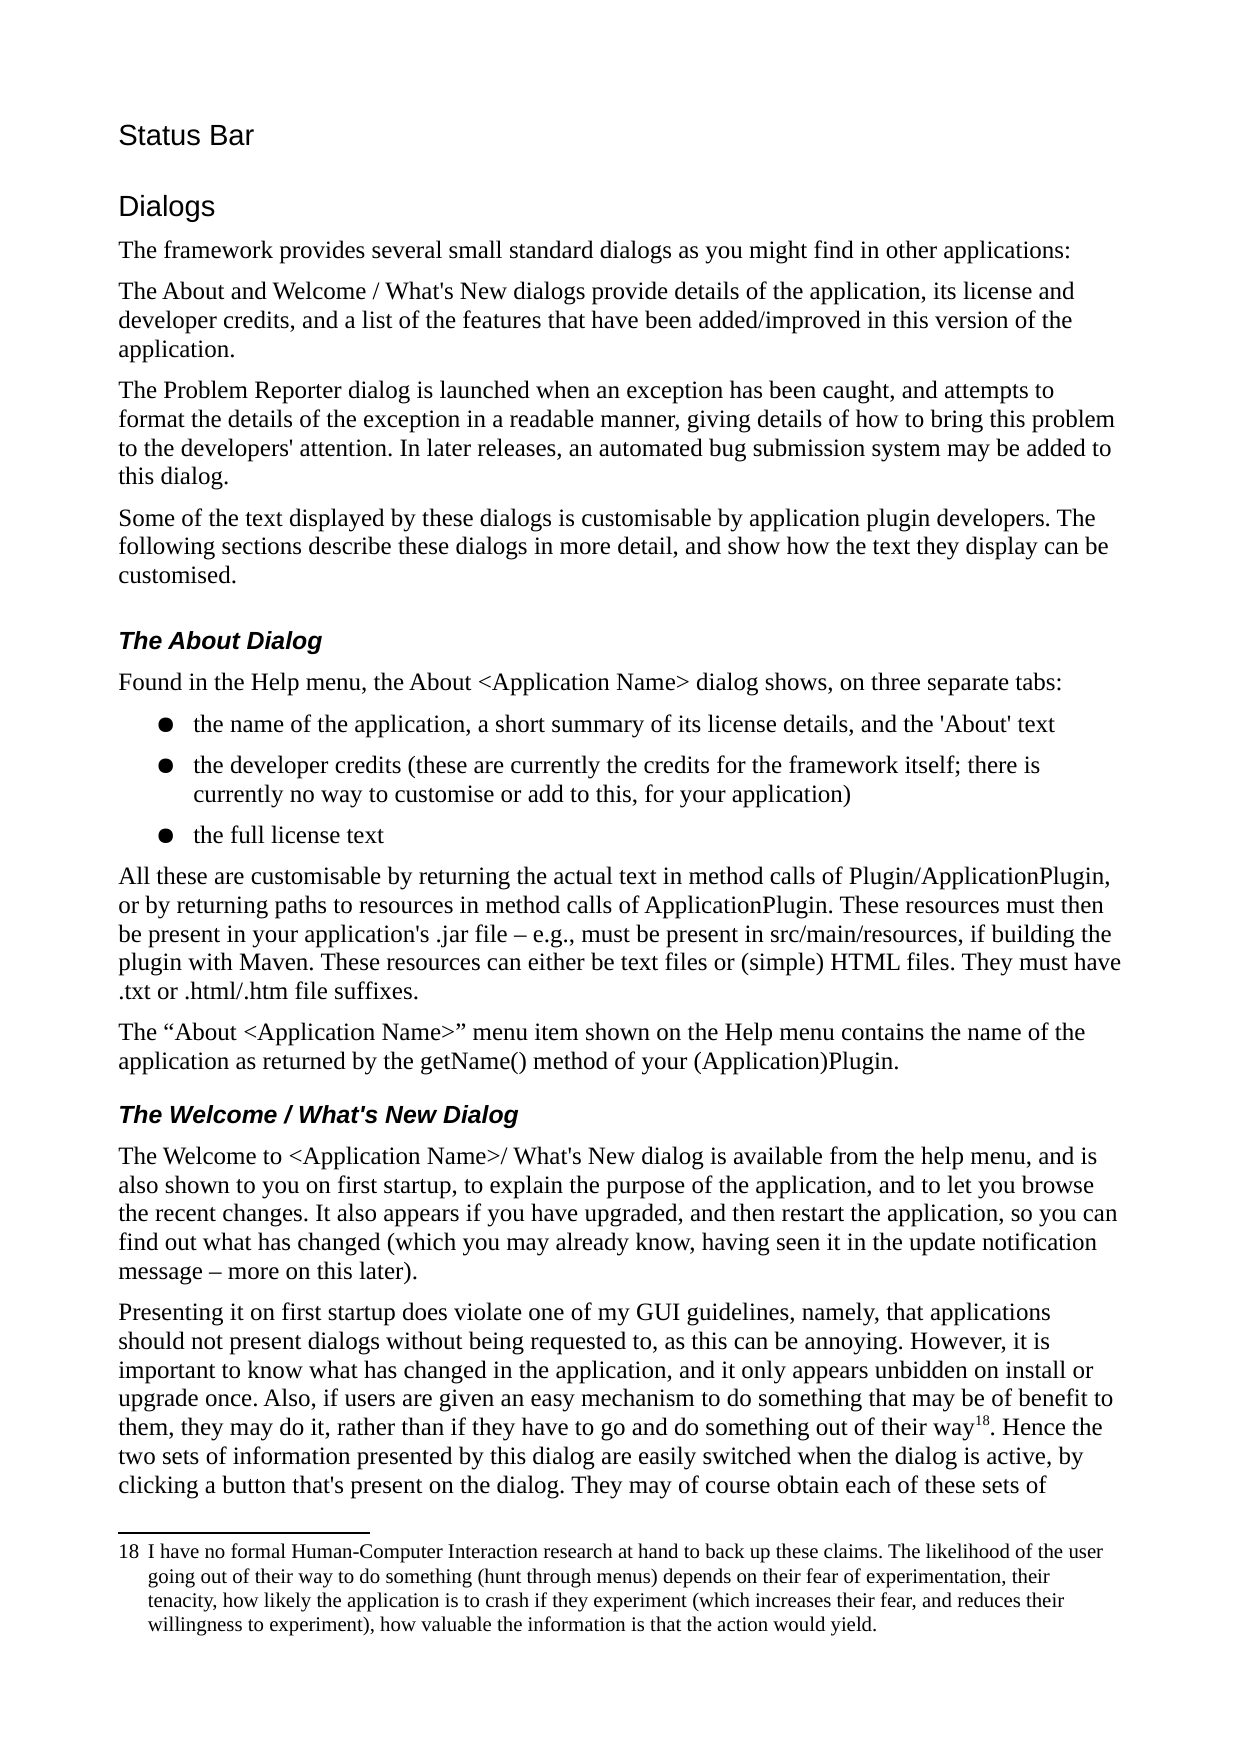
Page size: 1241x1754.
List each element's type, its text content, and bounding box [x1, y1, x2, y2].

text Found in the Help menu, the About <Application Name> dialog shows, on three separate tabs: [118, 667, 1122, 696]
subtitle The Welcome / What's New Dialog [118, 1100, 1122, 1128]
text I have no formal Human-Computer Interaction research at hand to back up these claims. The likelihood of the user going out of their way to do something (hunt through menus) depends on their fear of experimentation, their tenacity, how likely the application is to crash if they experiment (which increases their fear, and reduces their willingness to experiment), how valuable the information is that the action would yield. [118, 1539, 1122, 1636]
list the name of the application, a short summary of its license details, and the 'About' text [156, 709, 1122, 737]
text Some of the text displayed by these dialogs is customisable by application plugin developers. The following sections describe these dialogs in more detail, and show how the text they display can be customised. [118, 503, 1122, 589]
list the developer credits (these are currently the credits for the framework itself; there is currently no way to customise or add to this, for your application) [156, 750, 1122, 807]
subtitle Dialogs [118, 189, 1122, 223]
text The Welcome to <Application Name>/ What's New dialog is available from the help menu, and is also shown to you on first startup, to explain the purpose of the application, and to let you browse the recent changes. It also appears if you have upgraded, and then restart the application, so you can find out what has changed (which you may already know, having seen it in the update notification message – more on this later). [118, 1141, 1122, 1285]
subtitle The About Dialog [118, 626, 1122, 655]
text All these are customisable by returning the actual text in method calls of Plugin/ApplicationPlugin, or by returning paths to resources in method calls of ApplicationPlugin. These resources must then be present in your application's .jar file – e.g., must be present in src/main/resources, if building the plugin with Maven. These resources can either be text files or (simple) HTML files. They must have .txt or .html/.htm file suffixes. [118, 861, 1122, 1005]
text The Problem Reporter dialog is launched when an exception has been caught, and attempts to format the details of the exception in a readable manner, giving details of how to bring this problem to the developers' attention. In later releases, an automated bug submission system may be added to this dialog. [118, 375, 1122, 490]
text The About and Welcome / What's New dialogs provide details of the application, its license and developer credits, and a list of the features that have been added/improved in this version of the application. [118, 276, 1122, 363]
list the full license text [156, 820, 1122, 849]
text The framework provides several small standard dialogs as you might find in other applications: [118, 235, 1122, 264]
subtitle Status Bar [118, 118, 1122, 152]
text Presenting it on first startup does violate one of my GUI guidelines, namely, that applications should not present dialogs without being requested to, as this can be annoying. However, it is important to know what has changed in the application, and it only appears unbidden on install or upgrade once. Also, if users are given an easy mechanism to do something that may be of benefit to them, they may do it, rather than if they have to go and do something out of their way. Hence the two sets of information presented by this dialog are easily switched when the dialog is active, by clicking a button that's present on the dialog. They may of course obtain each of these sets of [118, 1297, 1122, 1498]
text The “About <Application Name>” menu item shown on the Help menu contains the name of the application as returned by the getName() method of your (Application)Plugin. [118, 1017, 1122, 1075]
